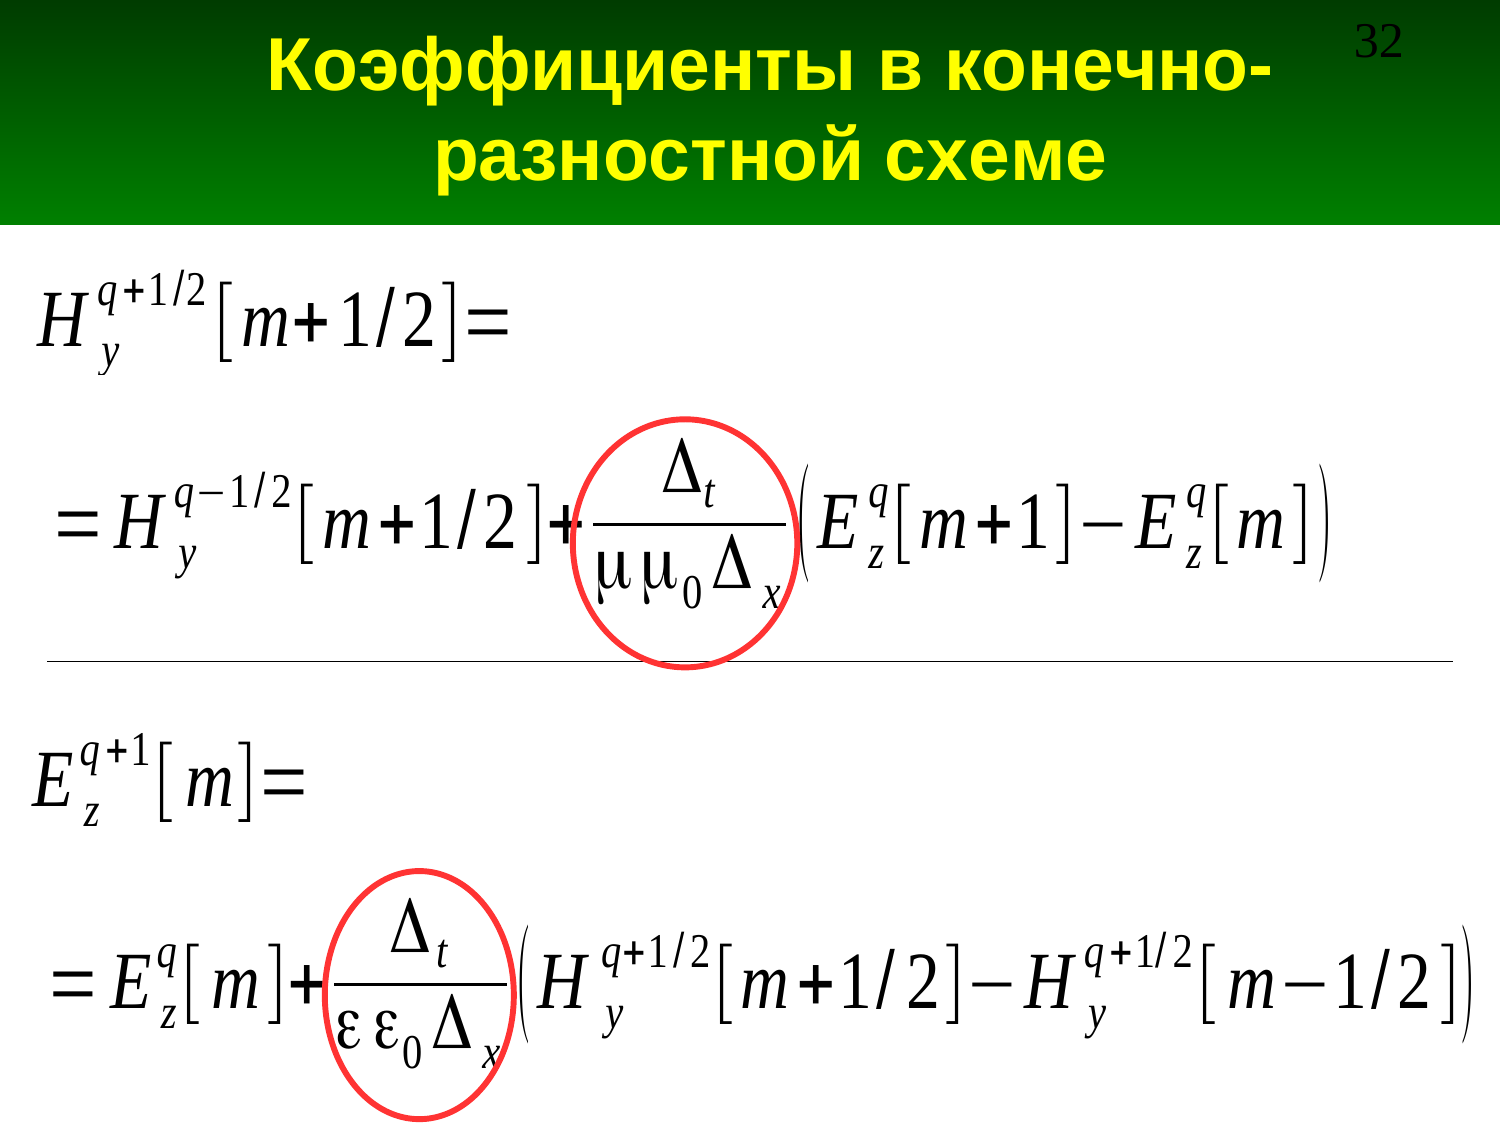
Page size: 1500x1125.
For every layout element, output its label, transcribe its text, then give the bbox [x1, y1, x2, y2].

chart [16, 259, 534, 375]
chart [477, 891, 1492, 1081]
chart [328, 891, 510, 1081]
chart [29, 891, 362, 1081]
chart [11, 719, 329, 835]
title Коэффициенты в конечно-разностной схеме [100, 7, 1441, 204]
chart [576, 431, 794, 621]
chart [34, 431, 629, 621]
chart [741, 431, 1347, 621]
